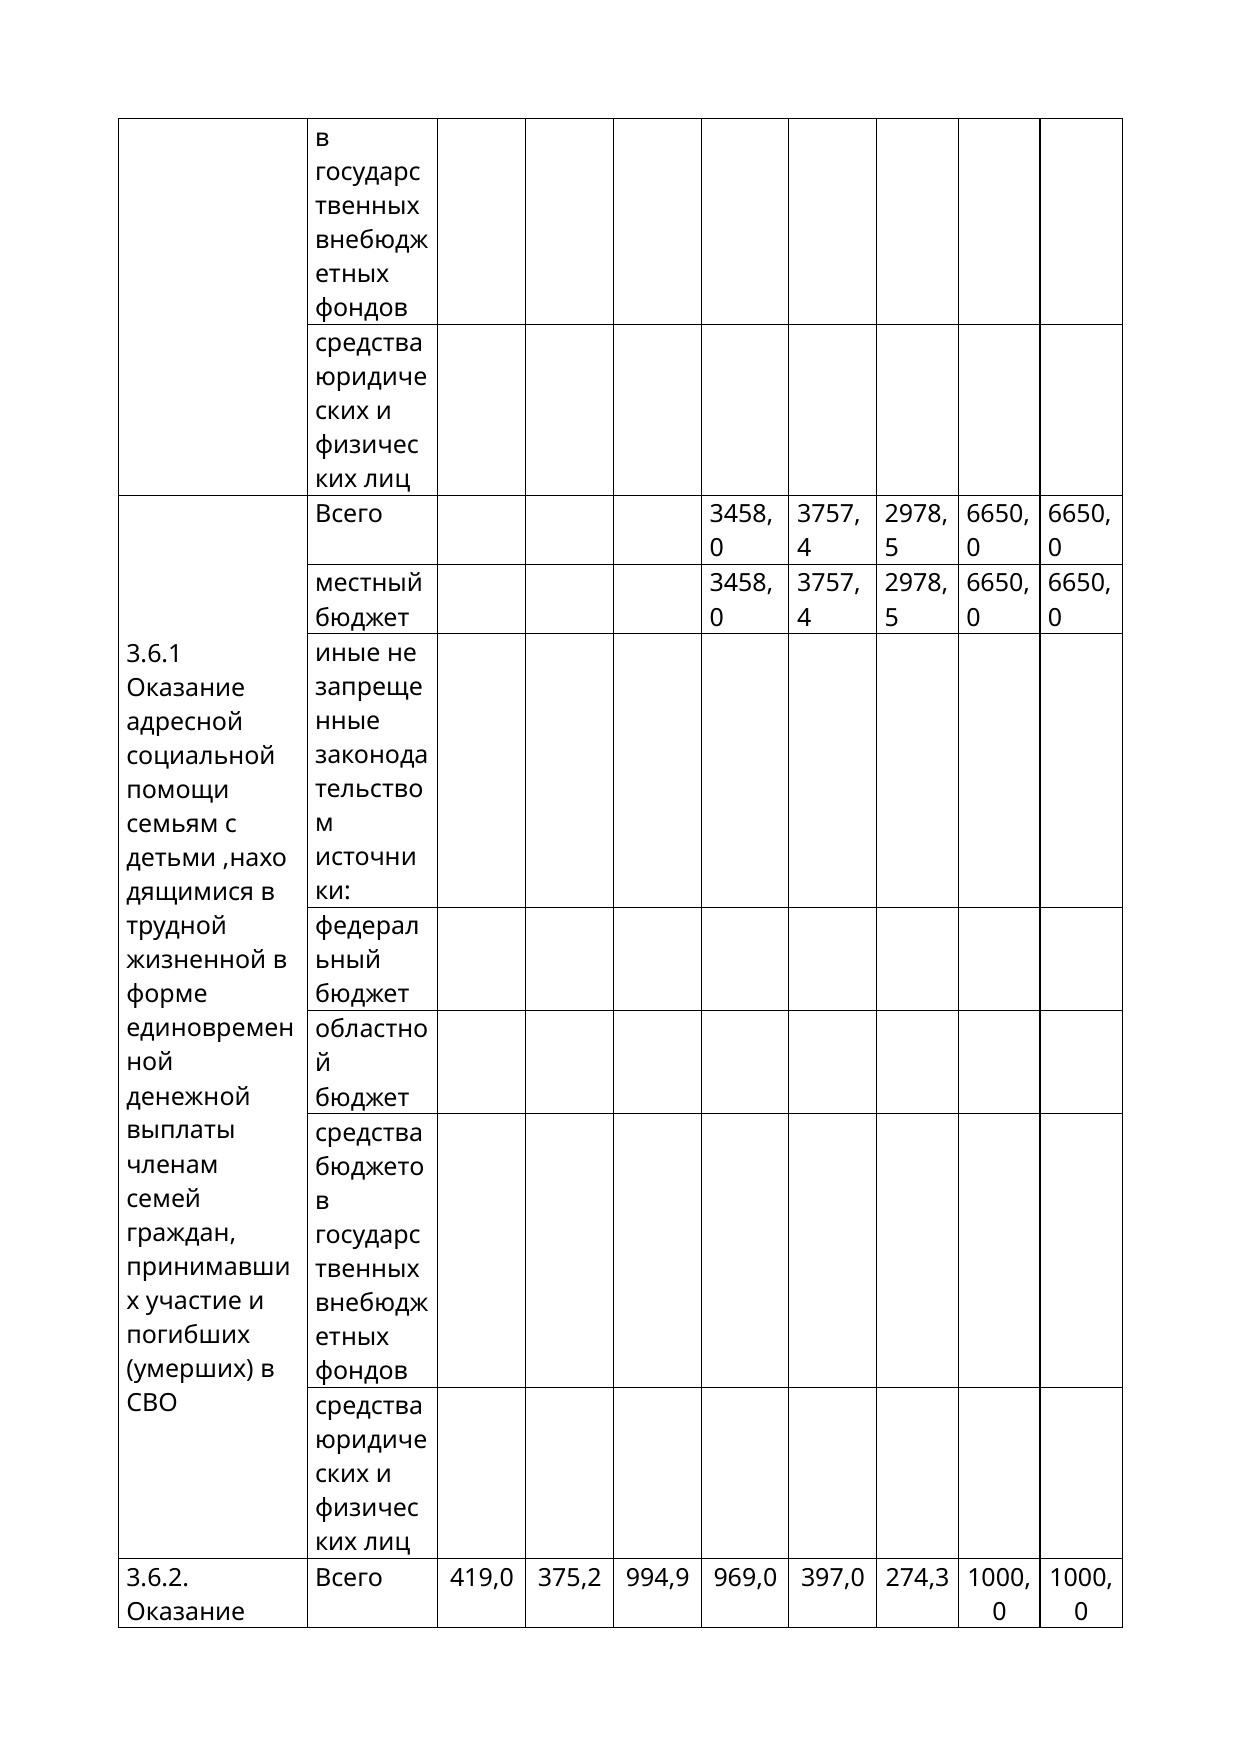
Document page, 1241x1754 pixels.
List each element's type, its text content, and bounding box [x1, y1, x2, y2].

table_cell [959, 908, 1039, 1010]
table_cell 1000,0 [959, 1559, 1039, 1627]
table_cell [614, 325, 701, 495]
table_cell [526, 634, 613, 907]
table_cell средства бюджетов государственных внебюджетных фондов [308, 1114, 437, 1387]
table_cell [959, 634, 1039, 907]
table_cell [614, 908, 701, 1010]
table_cell [438, 119, 525, 323]
table_cell [1041, 119, 1122, 323]
table_cell [438, 908, 525, 1010]
table_cell 375,2 [526, 1559, 613, 1627]
table_cell [614, 1114, 701, 1387]
table_cell [789, 325, 876, 495]
table_cell [438, 325, 525, 495]
table_cell 6650,0 [959, 565, 1039, 633]
table_cell 2978,5 [877, 496, 958, 564]
table_cell [702, 1114, 788, 1387]
table_cell [1041, 1011, 1122, 1113]
table_cell 274,3 [877, 1559, 958, 1627]
table_cell [877, 634, 958, 907]
table_cell 419,0 [438, 1559, 525, 1627]
table_cell Всего [308, 496, 437, 564]
table_cell 3458,0 [702, 565, 788, 633]
table_cell [959, 325, 1039, 495]
table_cell [526, 1388, 613, 1558]
table_cell [438, 1011, 525, 1113]
table_cell [1041, 1388, 1122, 1558]
table_cell [877, 1114, 958, 1387]
table_cell [959, 1388, 1039, 1558]
table_cell 3.6.2. Оказание [119, 1559, 307, 1627]
table_cell [702, 325, 788, 495]
table_cell 6650,0 [959, 496, 1039, 564]
table_cell [526, 1114, 613, 1387]
table_cell средства юридических и физических лиц [308, 325, 437, 495]
table_cell [614, 119, 701, 323]
table_cell [614, 1011, 701, 1113]
table_cell [438, 565, 525, 633]
table_cell [614, 634, 701, 907]
table_cell 2978,5 [877, 565, 958, 633]
table_cell [526, 496, 613, 564]
table_cell [877, 1388, 958, 1558]
table_cell [614, 565, 701, 633]
table_cell [119, 119, 307, 495]
table_cell федеральный бюджет [308, 908, 437, 1010]
table_cell Всего [308, 1559, 437, 1627]
table_cell 3458,0 [702, 496, 788, 564]
table_cell [789, 119, 876, 323]
table_cell [877, 908, 958, 1010]
table_cell [789, 1388, 876, 1558]
table_cell [614, 496, 701, 564]
table_cell 994,9 [614, 1559, 701, 1627]
table_cell [789, 1114, 876, 1387]
table_cell [789, 634, 876, 907]
table_cell [702, 1011, 788, 1113]
table_cell [526, 119, 613, 323]
table_cell 397,0 [789, 1559, 876, 1627]
table_cell [438, 1388, 525, 1558]
table_cell 969,0 [702, 1559, 788, 1627]
table_cell [526, 565, 613, 633]
table_cell [877, 119, 958, 323]
table_cell [1041, 908, 1122, 1010]
table_cell областной бюджет [308, 1011, 437, 1113]
table_cell [614, 1388, 701, 1558]
table_cell [959, 119, 1039, 323]
table_cell [959, 1114, 1039, 1387]
table_cell иные не запрещенные законодательством источники: [308, 634, 437, 907]
table_cell [1041, 1114, 1122, 1387]
table_cell 6650,0 [1041, 565, 1122, 633]
table_cell [438, 1114, 525, 1387]
table_cell [526, 1011, 613, 1113]
table_cell [526, 908, 613, 1010]
table_cell 1000,0 [1041, 1559, 1122, 1627]
table_cell [702, 908, 788, 1010]
table_cell [789, 908, 876, 1010]
table_cell 3757,4 [789, 496, 876, 564]
table_cell [789, 1011, 876, 1113]
table_cell в государственных внебюджетных фондов [308, 119, 437, 323]
table_cell [702, 1388, 788, 1558]
table_cell средства юридических и физических лиц [308, 1388, 437, 1558]
table_cell [877, 325, 958, 495]
table_cell [526, 325, 613, 495]
table_cell 6650,0 [1041, 496, 1122, 564]
table_cell [438, 634, 525, 907]
table_cell [438, 496, 525, 564]
table_cell [702, 634, 788, 907]
table_cell [702, 119, 788, 323]
table_cell 3757,4 [789, 565, 876, 633]
table_cell местный бюджет [308, 565, 437, 633]
table_cell [959, 1011, 1039, 1113]
table_cell 3.6.1 Оказание адресной социальной помощи семьям с детьми ,находящимися в трудной жизненной в форме единовременной денежной выплаты членам семей граждан, принимавших участие и погибших (умерших) в СВО [119, 496, 307, 1558]
table_cell [1041, 325, 1122, 495]
table_cell [877, 1011, 958, 1113]
table_cell [1041, 634, 1122, 907]
